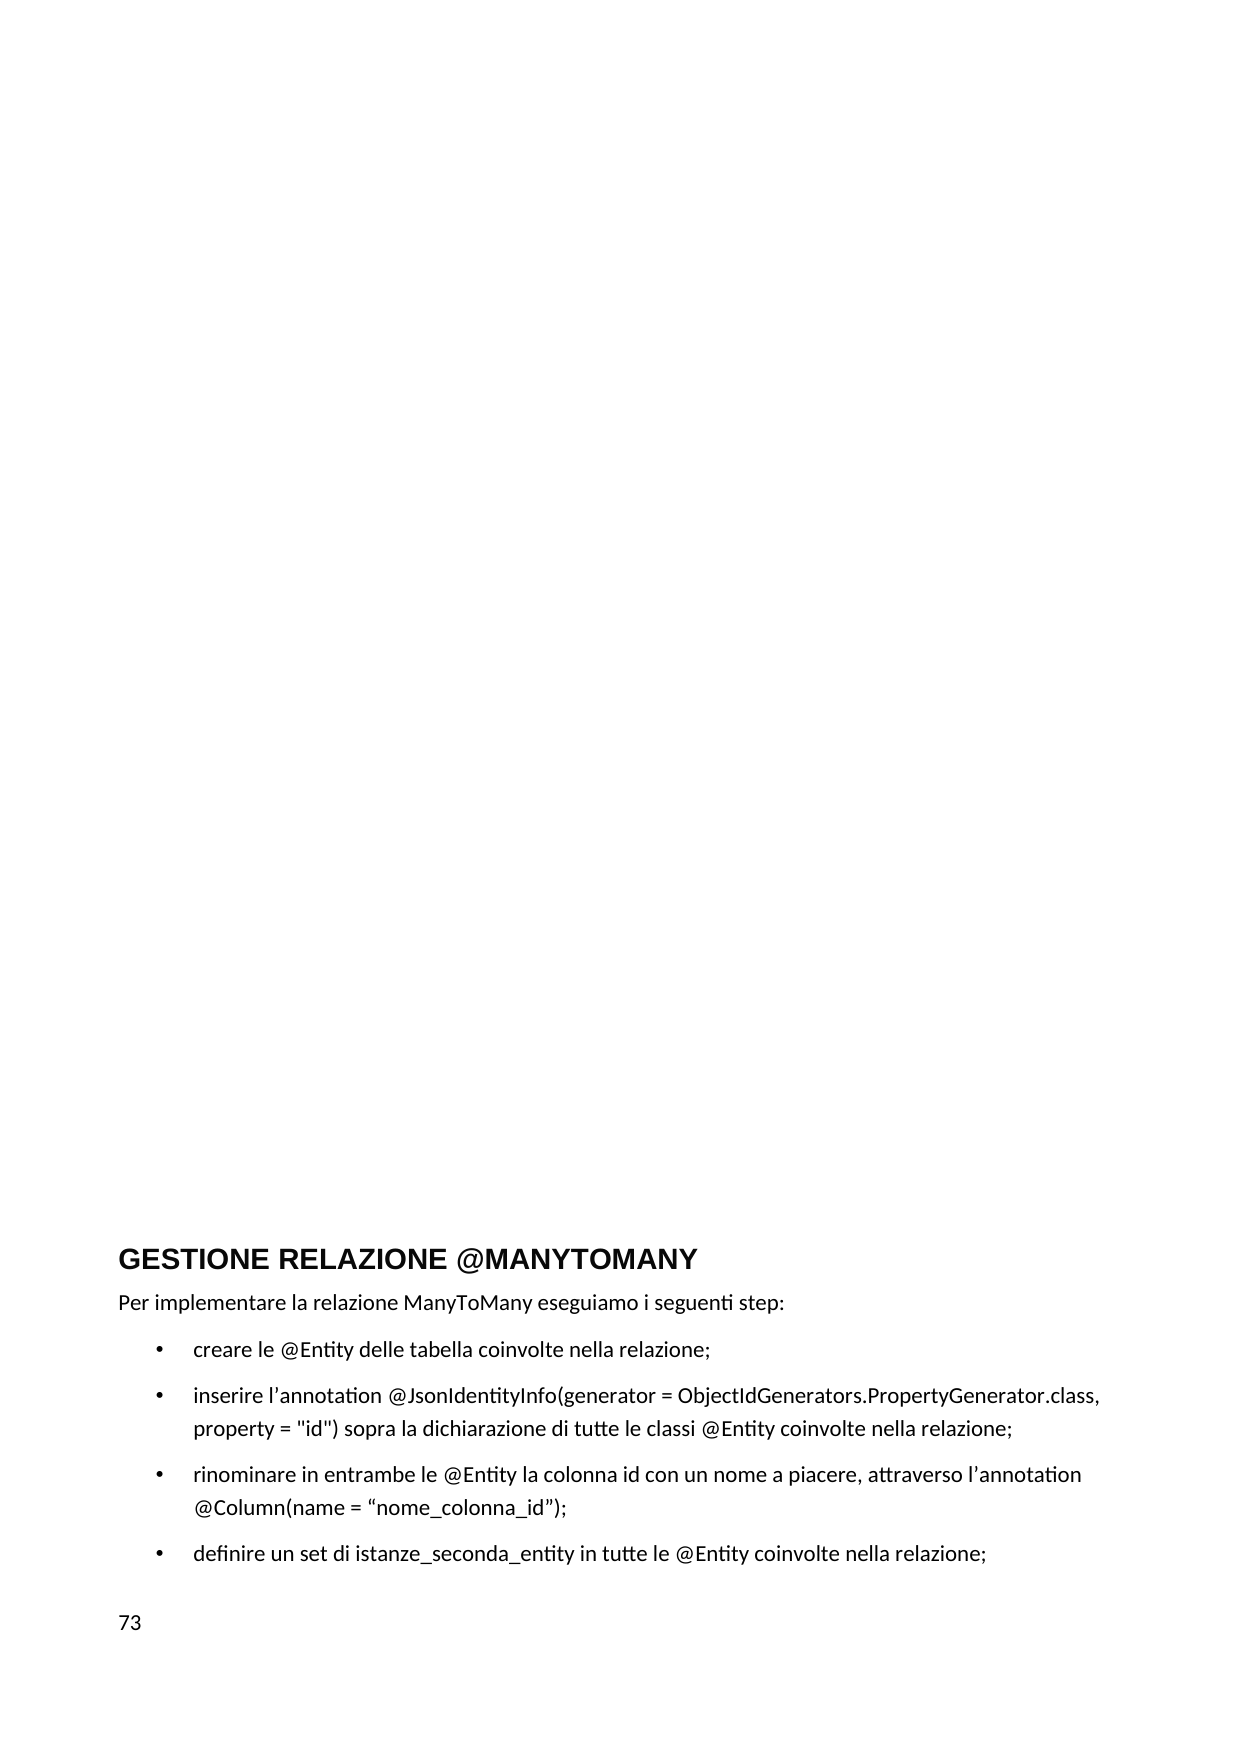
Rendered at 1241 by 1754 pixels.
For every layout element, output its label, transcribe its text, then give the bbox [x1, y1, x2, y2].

list inserire l’annotation @JsonIdentityInfo(generator = ObjectIdGenerators.PropertyGenerator.class, property = "id") sopra la dichiarazione di tutte le classi @Entity coinvolte nella relazione; [156, 1382, 1122, 1442]
subtitle GESTIONE RELAZIONE @MANYTOMANY [118, 1242, 1122, 1276]
list definire un set di istanze_seconda_entity in tutte le @Entity coinvolte nella relazione; [156, 1539, 1122, 1567]
list rinominare in entrambe le @Entity la colonna id con un nome a piacere, attraverso l’annotation @Column(name = “nome_colonna_id”); [156, 1461, 1122, 1521]
text Per implementare la relazione ManyToMany eseguiamo i seguenti step: [118, 1288, 1122, 1316]
list creare le @Entity delle tabella coinvolte nella relazione; [156, 1335, 1122, 1363]
